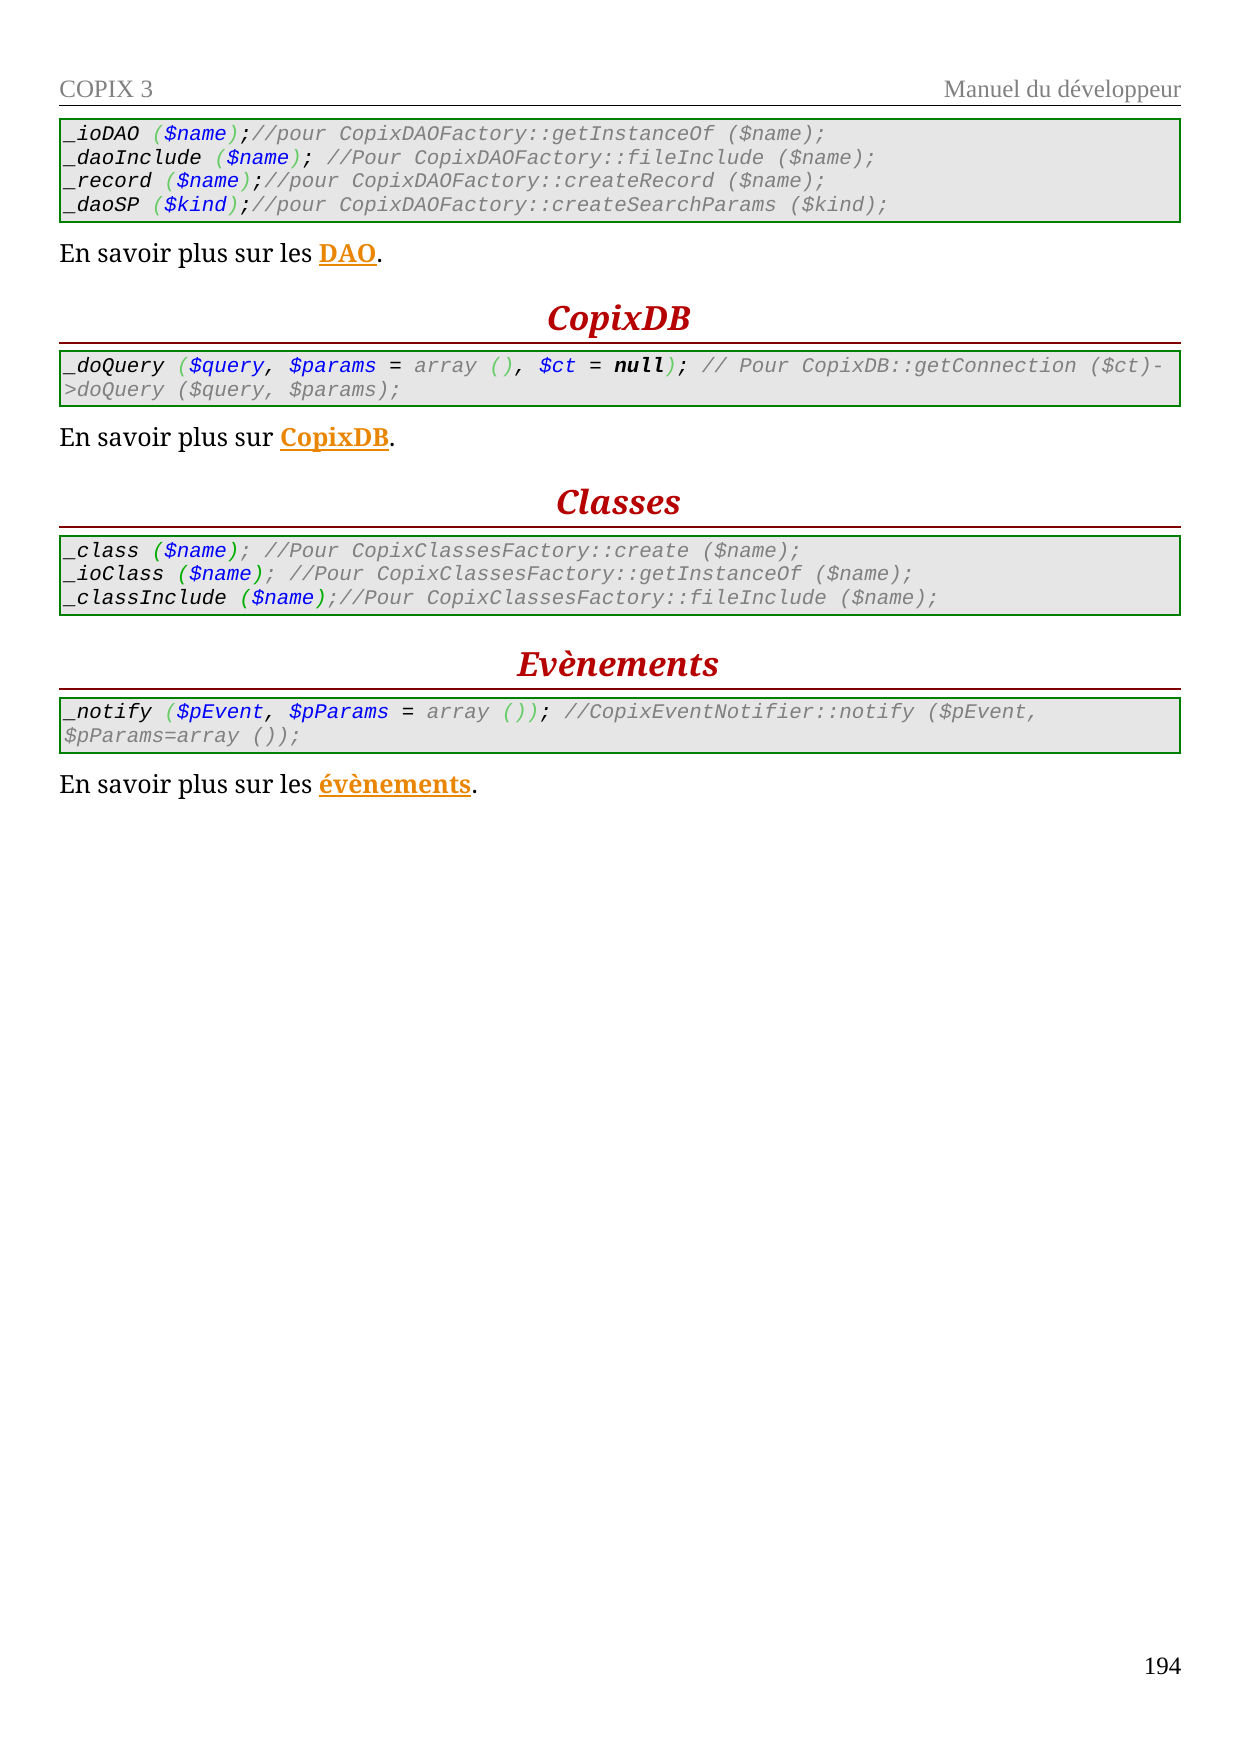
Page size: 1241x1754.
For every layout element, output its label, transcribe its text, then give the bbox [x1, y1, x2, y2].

text En savoir plus sur CopixDB. [59, 420, 1181, 454]
text _classInclude ($name);//Pour CopixClassesFactory::fileInclude ($name); [61, 582, 1179, 614]
text En savoir plus sur les évènements. [59, 766, 1181, 800]
text En savoir plus sur les DAO. [59, 235, 1181, 269]
text _record ($name);//pour CopixDAOFactory::createRecord ($name); [61, 165, 1179, 189]
text _daoInclude ($name); //Pour CopixDAOFactory::fileInclude ($name); [61, 142, 1179, 165]
subtitle CopixDB [59, 294, 1181, 342]
text _ioDAO ($name);//pour CopixDAOFactory::getInstanceOf ($name); [61, 120, 1179, 142]
text _notify ($pEvent, $pParams = array ()); //CopixEventNotifier::notify ($pEvent, $pParams=array ()); [61, 699, 1179, 752]
subtitle Evènements [59, 641, 1181, 688]
text _ioClass ($name); //Pour CopixClassesFactory::getInstanceOf ($name); [61, 558, 1179, 582]
subtitle Classes [59, 479, 1181, 526]
text _doQuery ($query, $params = array (), $ct = null); // Pour CopixDB::getConnection ($ct)->doQuery ($query, $params); [61, 352, 1179, 405]
text _daoSP ($kind);//pour CopixDAOFactory::createSearchParams ($kind); [61, 189, 1179, 221]
text _class ($name); //Pour CopixClassesFactory::create ($name); [61, 537, 1179, 558]
